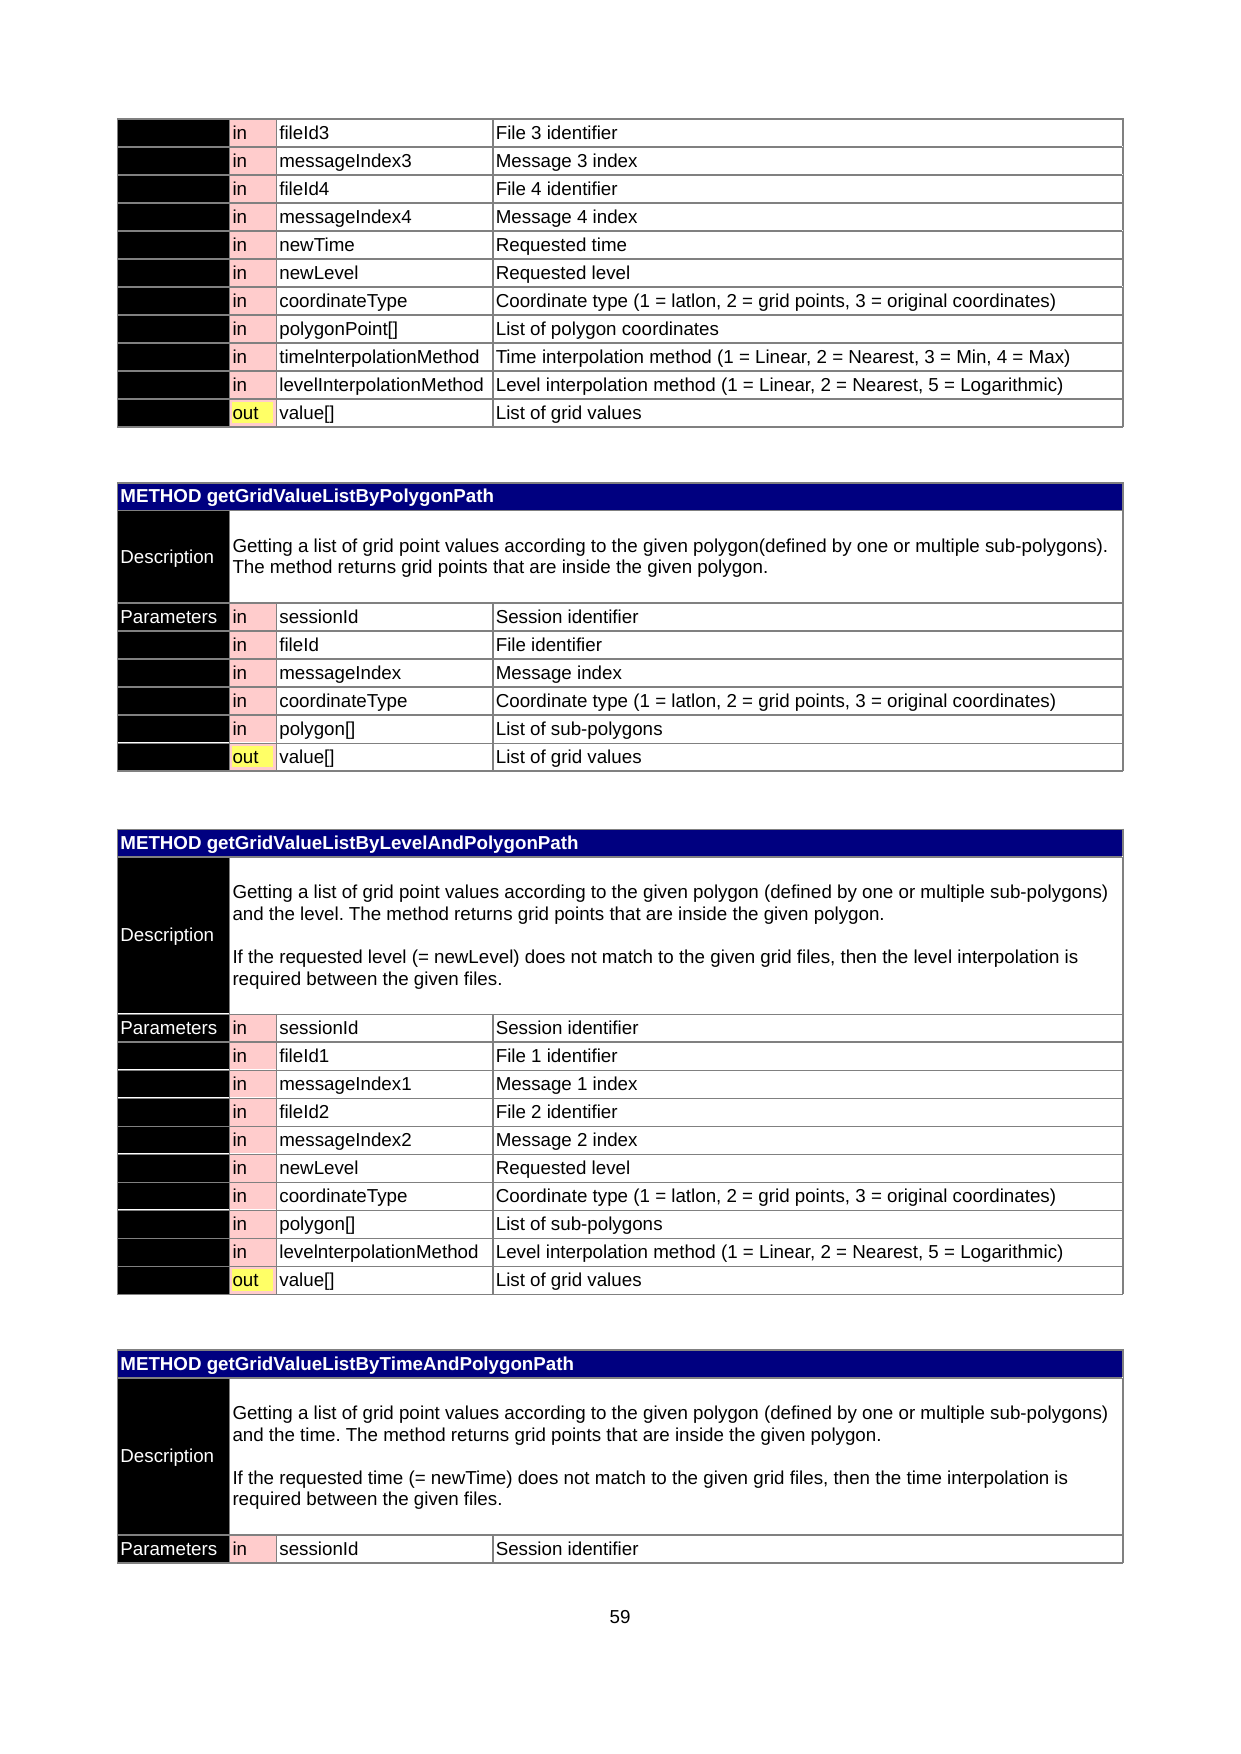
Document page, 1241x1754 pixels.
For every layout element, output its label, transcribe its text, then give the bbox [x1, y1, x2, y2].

table_cell value[] [277, 744, 492, 770]
table_cell Requested level [494, 1155, 1122, 1182]
table_cell sessionId [277, 604, 492, 630]
table_cell Description [118, 858, 229, 1013]
table_cell value[] [277, 1267, 492, 1294]
table_cell in [230, 1155, 276, 1182]
table_cell Message 4 index [494, 204, 1122, 230]
table_cell in [230, 1536, 276, 1562]
table_cell Getting a list of grid point values according to the given polygon(defined by one or multiple sub-polygons). The method returns grid points that are inside the given polygon. [230, 511, 1122, 602]
table_cell polygonPoint[] [277, 316, 492, 342]
table_cell [118, 632, 229, 658]
table_cell in [230, 372, 276, 398]
table_cell newLevel [277, 260, 492, 286]
table_cell in [230, 1239, 276, 1266]
table_cell [118, 688, 229, 714]
table_cell List of grid values [494, 400, 1122, 426]
table_cell in [230, 176, 276, 202]
table_header METHOD getGridValueListByLevelAndPolygonPath [118, 830, 1122, 856]
table_cell coordinateType [277, 1183, 492, 1209]
table_cell in [230, 688, 276, 714]
table_cell in [230, 1099, 276, 1126]
table_cell fileId2 [277, 1099, 492, 1126]
table_cell messageIndex4 [277, 204, 492, 230]
table_cell in [230, 232, 276, 258]
table_header METHOD getGridValueListByTimeAndPolygonPath [118, 1351, 1122, 1377]
table_cell fileId4 [277, 176, 492, 202]
table_header METHOD getGridValueListByPolygonPath [118, 484, 1122, 510]
table_cell in [230, 1015, 276, 1041]
table_cell in [230, 660, 276, 686]
table_cell in [230, 1183, 276, 1209]
table_cell [118, 1239, 229, 1266]
table_cell Description [118, 511, 229, 602]
table_cell out [230, 1267, 276, 1294]
table_cell Level interpolation method (1 = Linear, 2 = Nearest, 5 = Logarithmic) [494, 1239, 1122, 1266]
table_cell in [230, 1211, 276, 1238]
table_cell newTime [277, 232, 492, 258]
table_cell newLevel [277, 1155, 492, 1182]
table_cell [118, 400, 229, 426]
table_cell in [230, 1043, 276, 1069]
table_cell [118, 1155, 229, 1182]
table_cell File 1 identifier [494, 1043, 1122, 1069]
table_cell [118, 1183, 229, 1209]
table_cell messageIndex [277, 660, 492, 686]
table_cell in [230, 204, 276, 230]
table_cell coordinateType [277, 688, 492, 714]
table_cell Session identifier [494, 1536, 1122, 1562]
table_cell Message 1 index [494, 1071, 1122, 1097]
table_cell List of sub-polygons [494, 716, 1122, 742]
table_cell [118, 372, 229, 398]
table_cell in [230, 1071, 276, 1097]
table_cell sessionId [277, 1536, 492, 1562]
table_cell Coordinate type (1 = latlon, 2 = grid points, 3 = original coordinates) [494, 288, 1122, 314]
table_cell in [230, 260, 276, 286]
table_cell in [230, 716, 276, 742]
table_cell fileId3 [277, 120, 492, 146]
table_cell value[] [277, 400, 492, 426]
table_cell Coordinate type (1 = latlon, 2 = grid points, 3 = original coordinates) [494, 1183, 1122, 1209]
table_cell [118, 120, 229, 146]
table_cell Description [118, 1379, 229, 1534]
table_cell Getting a list of grid point values according to the given polygon (defined by one or multiple sub-polygons) and the level. The method returns grid points that are inside the given polygon. If the requested level (= newLevel) does not match to the given grid files, then the level interpolation is required between the given files. [230, 858, 1122, 1013]
table_cell [118, 1043, 229, 1069]
table_cell in [230, 148, 276, 174]
table_cell Parameters [118, 1015, 229, 1041]
table_cell in [230, 316, 276, 342]
table_cell Level interpolation method (1 = Linear, 2 = Nearest, 5 = Logarithmic) [494, 372, 1122, 398]
table_cell List of sub-polygons [494, 1211, 1122, 1238]
table_cell Requested time [494, 232, 1122, 258]
table_cell Session identifier [494, 1015, 1122, 1041]
table_cell in [230, 632, 276, 658]
table_cell [118, 232, 229, 258]
table_cell [118, 344, 229, 370]
table_cell File 3 identifier [494, 120, 1122, 146]
table_cell [118, 148, 229, 174]
table_cell Parameters [118, 1536, 229, 1562]
table_cell [118, 1267, 229, 1294]
table_cell [118, 716, 229, 742]
table_cell File 2 identifier [494, 1099, 1122, 1126]
table_cell sessionId [277, 1015, 492, 1041]
table_cell [118, 1071, 229, 1097]
table_cell in [230, 288, 276, 314]
table_cell polygon[] [277, 716, 492, 742]
table_cell messageIndex2 [277, 1127, 492, 1153]
table_cell in [230, 1127, 276, 1153]
table_cell [118, 1099, 229, 1126]
table_cell [118, 204, 229, 230]
table_cell Message 3 index [494, 148, 1122, 174]
table_cell File 4 identifier [494, 176, 1122, 202]
table_cell messageIndex3 [277, 148, 492, 174]
table_cell levelInterpolationMethod [277, 372, 492, 398]
table_cell timelnterpolationMethod [277, 344, 492, 370]
table_cell List of grid values [494, 744, 1122, 770]
table_cell Message 2 index [494, 1127, 1122, 1153]
table_cell Time interpolation method (1 = Linear, 2 = Nearest, 3 = Min, 4 = Max) [494, 344, 1122, 370]
table_cell Requested level [494, 260, 1122, 286]
table_cell fileId1 [277, 1043, 492, 1069]
table_cell List of grid values [494, 1267, 1122, 1294]
table_cell in [230, 344, 276, 370]
table_cell polygon[] [277, 1211, 492, 1238]
table_cell fileId [277, 632, 492, 658]
table_cell Session identifier [494, 604, 1122, 630]
table_cell out [230, 744, 276, 770]
table_cell Parameters [118, 604, 229, 630]
table_cell [118, 176, 229, 202]
table_cell Message index [494, 660, 1122, 686]
table_cell [118, 1211, 229, 1238]
table_cell [118, 660, 229, 686]
table_cell Getting a list of grid point values according to the given polygon (defined by one or multiple sub-polygons) and the time. The method returns grid points that are inside the given polygon. If the requested time (= newTime) does not match to the given grid files, then the time interpolation is required between the given files. [230, 1379, 1122, 1534]
table_cell [118, 288, 229, 314]
table_cell [118, 316, 229, 342]
table_cell levelnterpolationMethod [277, 1239, 492, 1266]
table_cell out [230, 400, 276, 426]
table_cell Coordinate type (1 = latlon, 2 = grid points, 3 = original coordinates) [494, 688, 1122, 714]
table_cell [118, 744, 229, 770]
table_cell [118, 260, 229, 286]
table_cell [118, 1127, 229, 1153]
table_cell in [230, 120, 276, 146]
table_cell List of polygon coordinates [494, 316, 1122, 342]
table_cell in [230, 604, 276, 630]
table_cell File identifier [494, 632, 1122, 658]
table_cell coordinateType [277, 288, 492, 314]
table_cell messageIndex1 [277, 1071, 492, 1097]
